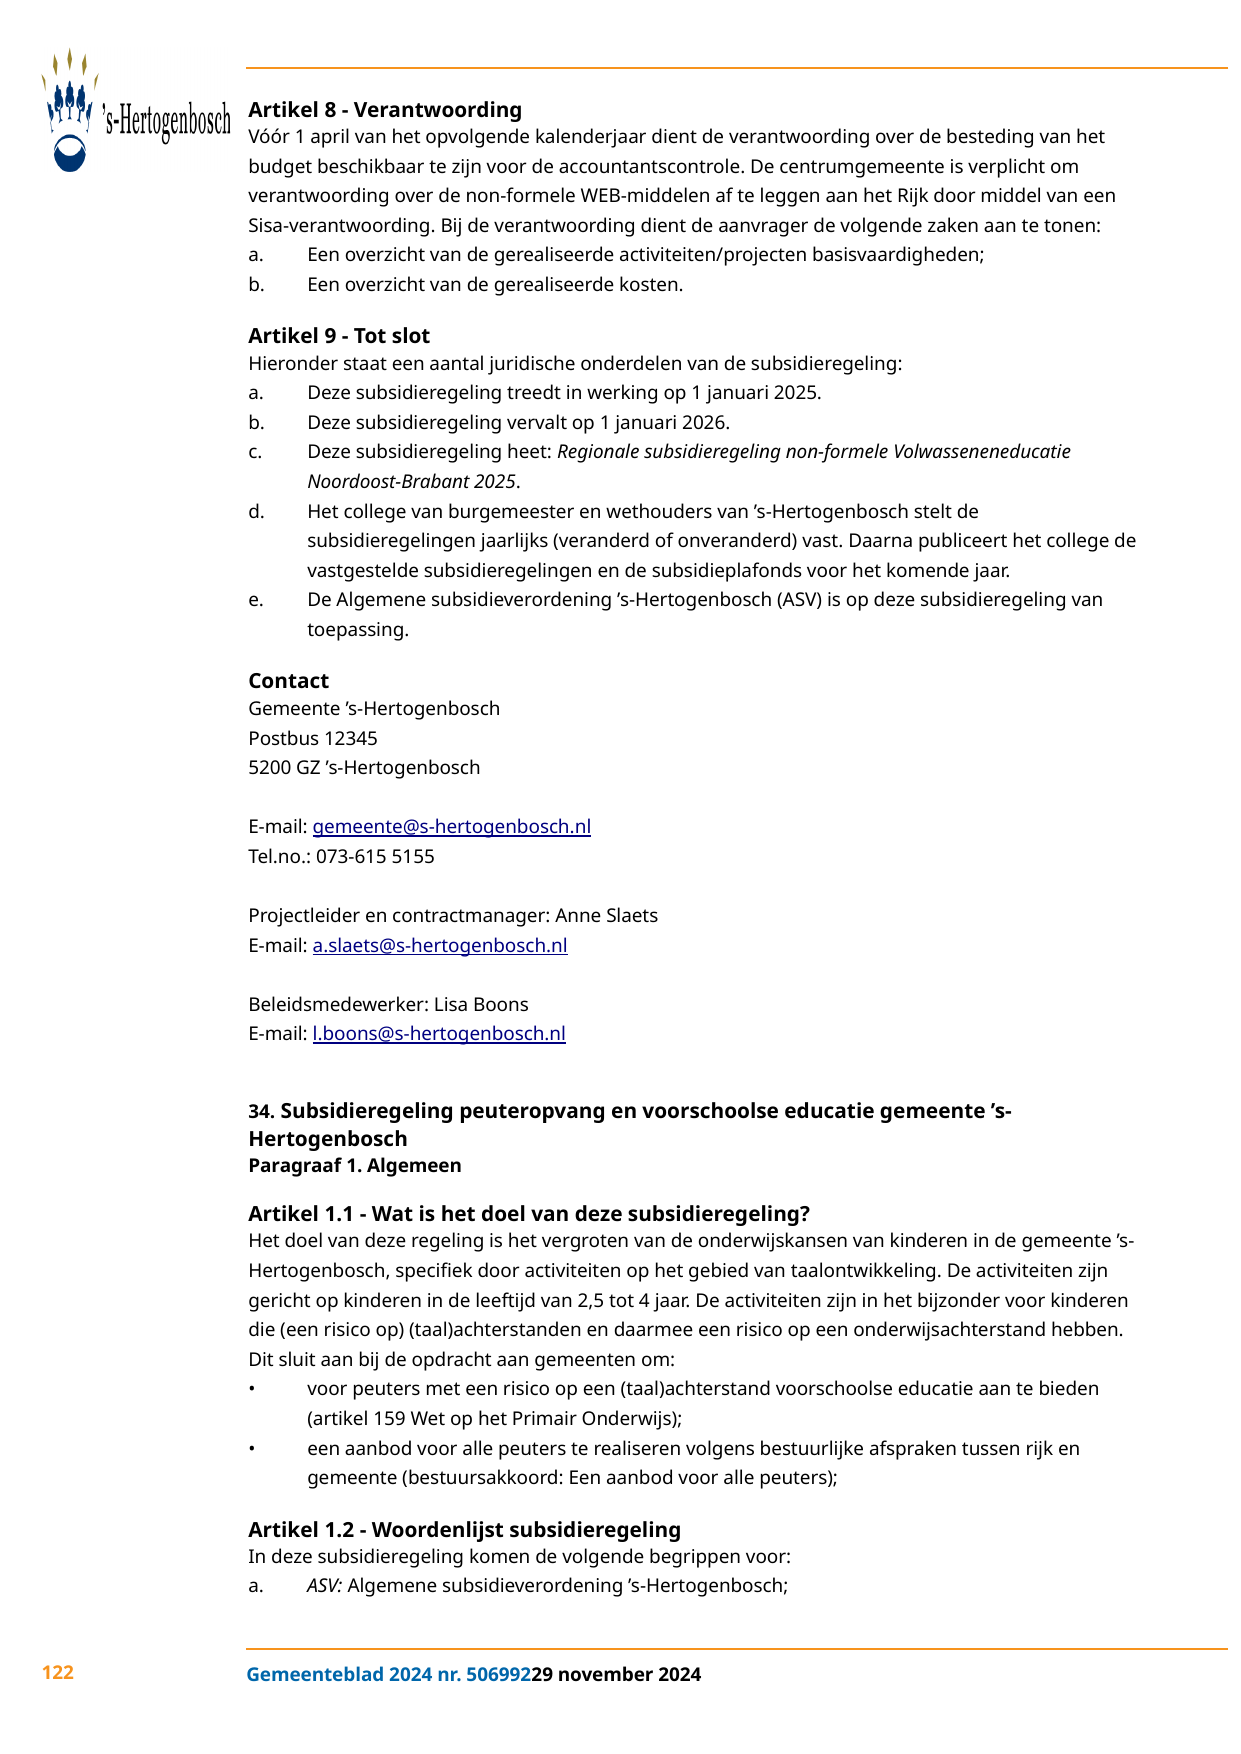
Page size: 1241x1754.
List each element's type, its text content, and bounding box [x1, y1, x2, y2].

text Artikel 1.1 - Wat is het doel van deze subsidieregeling? [248, 1199, 1152, 1228]
text E-mail: a.slaets@s-hertogenbosch.nl [248, 932, 1152, 957]
text E-mail: gemeente@s-hertogenbosch.nl [248, 813, 1152, 839]
text Vóór 1 april van het opvolgende kalenderjaar dient de verantwoording over de besteding van het budget beschikbaar te zijn voor de accountantscontrole. De centrumgemeente is verplicht om verantwoording over de non-formele WEB-middelen af te leggen aan het Rijk door middel van een Sisa-verantwoording. Bij de verantwoording dient de aanvrager de volgende zaken aan te tonen: [248, 123, 1152, 238]
list Het college van burgemeester en wethouders van ’s-Hertogenbosch stelt de subsidieregelingen jaarlijks (veranderd of onveranderd) vast. Daarna publiceert het college de vastgestelde subsidieregelingen en de subsidieplafonds voor het komende jaar. [248, 498, 1152, 583]
list Een overzicht van de gerealiseerde kosten. [248, 271, 1152, 297]
text Het doel van deze regeling is het vergroten van de onderwijskansen van kinderen in de gemeente ’s-Hertogenbosch, specifiek door activiteiten op het gebied van taalontwikkeling. De activiteiten zijn gericht op kinderen in de leeftijd van 2,5 tot 4 jaar. De activiteiten zijn in het bijzonder voor kinderen die (een risico op) (taal)achterstanden en daarmee een risico op een onderwijsachterstand hebben. [248, 1228, 1152, 1342]
list ASV: Algemene subsidieverordening ’s-Hertogenbosch; [248, 1573, 1152, 1598]
text 34. Subsidieregeling peuteropvang en voorschoolse educatie gemeente ’s-Hertogenbosch [248, 1096, 1152, 1153]
list een aanbod voor alle peuters te realiseren volgens bestuurlijke afspraken tussen rijk en gemeente (bestuursakkoord: Een aanbod voor alle peuters); [248, 1435, 1152, 1490]
text Projectleider en contractmanager: Anne Slaets [248, 902, 1152, 928]
list voor peuters met een risico op een (taal)achterstand voorschoolse educatie aan te bieden (artikel 159 Wet op het Primair Onderwijs); [248, 1376, 1152, 1431]
list Deze subsidieregeling heet: Regionale subsidieregeling non-formele Volwasseneneducatie Noordoost-Brabant 2025. [248, 439, 1152, 494]
list De Algemene subsidieverordening ’s-Hertogenbosch (ASV) is op deze subsidieregeling van toepassing. [248, 587, 1152, 642]
text Contact [248, 667, 1152, 695]
text Artikel 9 - Tot slot [248, 322, 1152, 350]
text Dit sluit aan bij de opdracht aan gemeenten om: [248, 1346, 1152, 1372]
text In deze subsidieregeling komen de volgende begrippen voor: [248, 1543, 1152, 1569]
list Deze subsidieregeling treedt in werking op 1 januari 2025. [248, 379, 1152, 405]
text Beleidsmedewerker: Lisa Boons [248, 991, 1152, 1017]
text Paragraaf 1. Algemeen [248, 1153, 1152, 1178]
text Hieronder staat een aantal juridische onderdelen van de subsidieregeling: [248, 350, 1152, 376]
text 5200 GZ ’s-Hertogenbosch [248, 754, 1152, 780]
text Artikel 1.2 - Woordenlijst subsidieregeling [248, 1515, 1152, 1543]
text Postbus 12345 [248, 725, 1152, 750]
text E-mail: l.boons@s-hertogenbosch.nl [248, 1021, 1152, 1046]
picture [41, 47, 231, 172]
list Deze subsidieregeling vervalt op 1 januari 2026. [248, 409, 1152, 435]
text Tel.no.: 073-615 5155 [248, 843, 1152, 869]
text Artikel 8 - Verantwoording [248, 95, 1152, 123]
list Een overzicht van de gerealiseerde activiteiten/projecten basisvaardigheden; [248, 242, 1152, 267]
text Gemeente ’s-Hertogenbosch [248, 695, 1152, 721]
